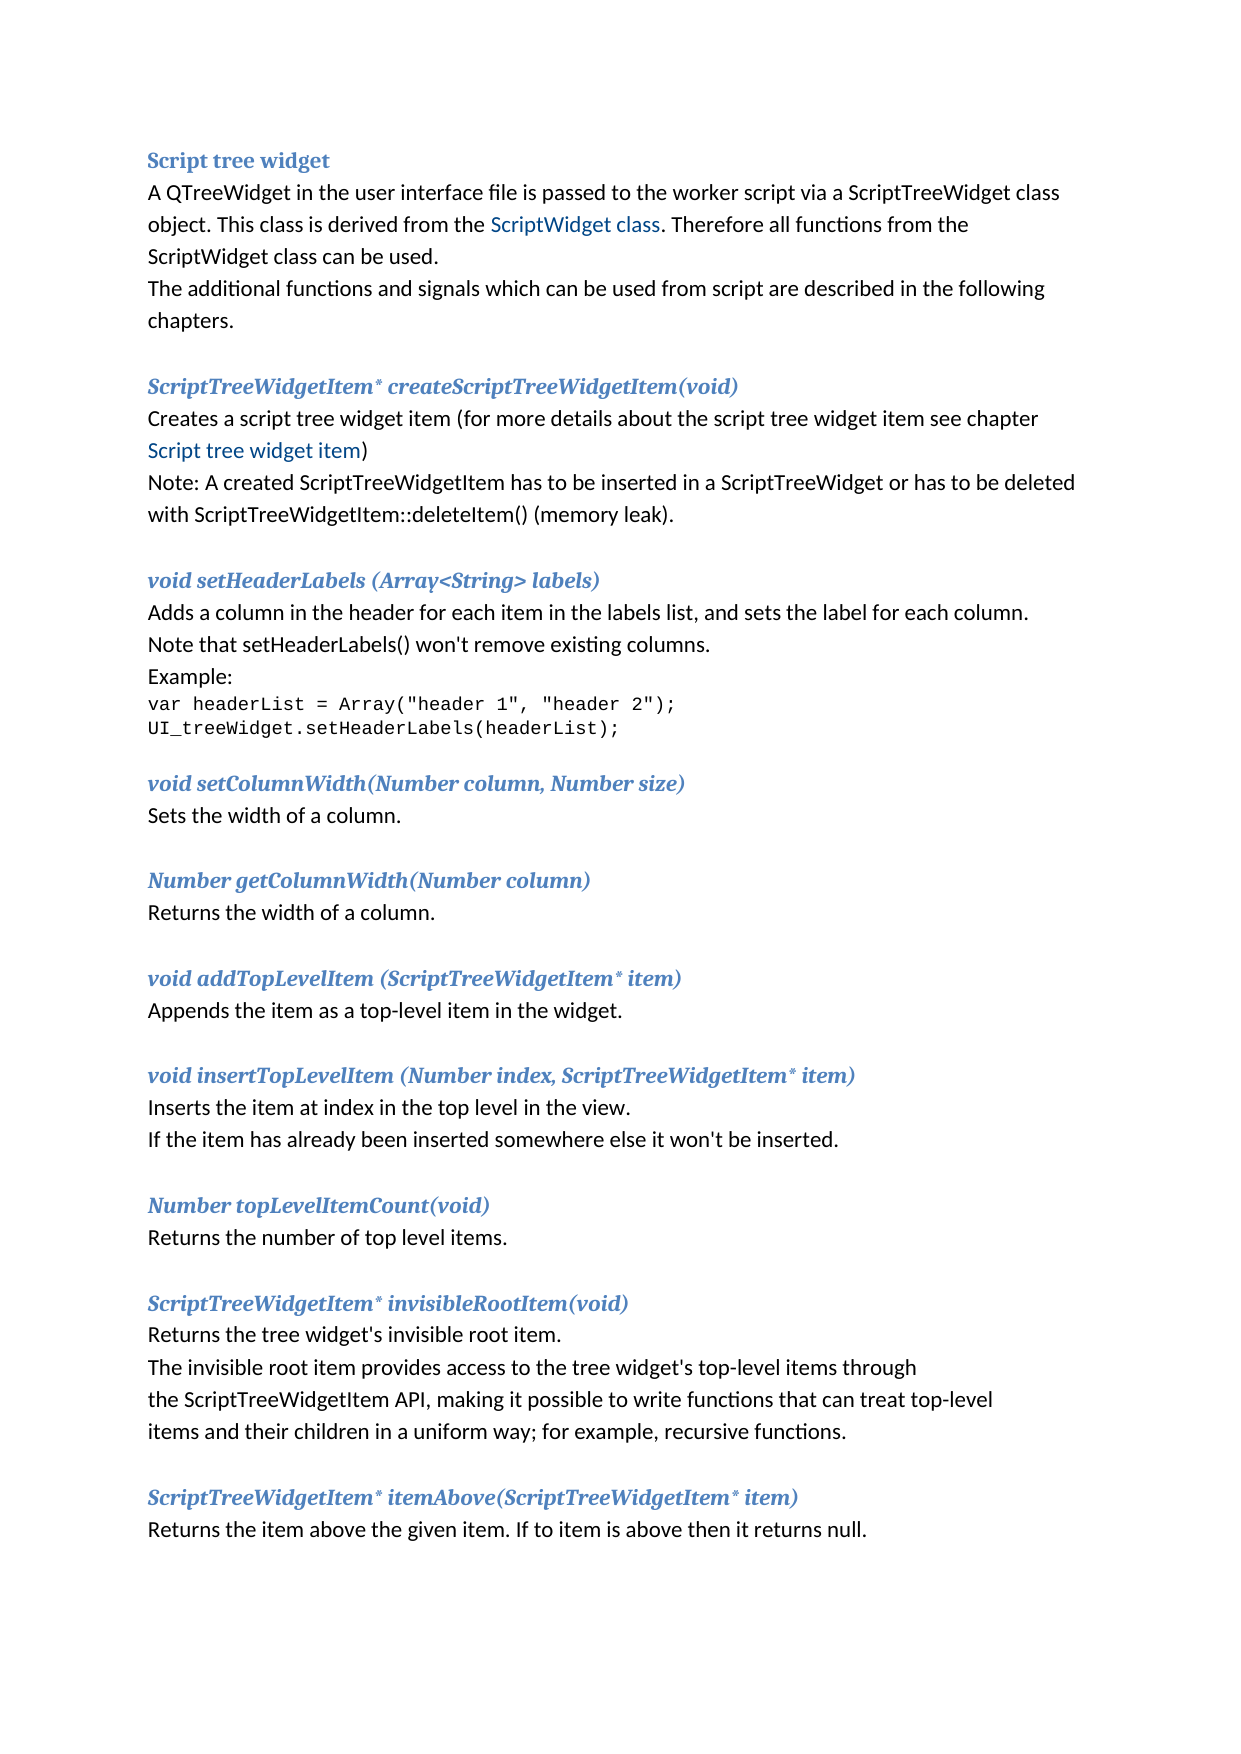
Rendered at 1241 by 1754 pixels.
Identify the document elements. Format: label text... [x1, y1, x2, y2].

text Adds a column in the header for each item in the labels list, and sets the label for each column. [148, 598, 1093, 626]
text If the item has already been inserted somewhere else it won't be inserted. [148, 1126, 1093, 1154]
subtitle Number getColumnWidth(Number column) [148, 868, 1093, 894]
subtitle ScriptTreeWidgetItem* itemAbove(ScriptTreeWidgetItem* item) [148, 1484, 1093, 1511]
text Returns the item above the given item. If to item is above then it returns null. [148, 1515, 1093, 1543]
text Inserts the item at index in the top level in the view. [148, 1093, 1093, 1121]
text Returns the number of top level items. [148, 1223, 1093, 1251]
text Sets the width of a column. [148, 801, 1093, 829]
text Appends the item as a top-level item in the widget. [148, 996, 1093, 1024]
subtitle void setHeaderLabels (Array<String> labels) [148, 568, 1093, 594]
text Returns the tree widget's invisible root item. [148, 1321, 1093, 1349]
text Note: A created ScriptTreeWidgetItem has to be inserted in a ScriptTreeWidget or has to be deleted with ScriptTreeWidgetItem::deleteItem() (memory leak). [148, 468, 1093, 529]
text Example: [148, 662, 1093, 691]
text The invisible root item provides access to the tree widget's top-level items through [148, 1353, 1093, 1381]
text var headerList = Array("header 1", "header 2"); [148, 695, 1093, 716]
subtitle Script tree widget [148, 148, 1093, 174]
subtitle void addTopLevelItem (ScriptTreeWidgetItem* item) [148, 966, 1093, 992]
text items and their children in a uniform way; for example, recursive functions. [148, 1417, 1093, 1445]
subtitle ScriptTreeWidgetItem* createScriptTreeWidgetItem(void) [148, 374, 1093, 400]
text The additional functions and signals which can be used from script are described in the following chapters. [148, 274, 1093, 334]
text the ScriptTreeWidgetItem API, making it possible to write functions that can treat top-level [148, 1385, 1093, 1413]
text Creates a script tree widget item (for more details about the script tree widget item see chapter Script tree widget item) [148, 404, 1093, 464]
subtitle Number topLevelItemCount(void) [148, 1193, 1093, 1219]
subtitle void setColumnWidth(Number column, Number size) [148, 771, 1093, 797]
text Returns the width of a column. [148, 898, 1093, 926]
text A QTreeWidget in the user interface file is passed to the worker script via a ScriptTreeWidget class object. This class is derived from the ScriptWidget class. Therefore all functions from the ScriptWidget class can be used. [148, 178, 1093, 270]
subtitle void insertTopLevelItem (Number index, ScriptTreeWidgetItem* item) [148, 1063, 1093, 1089]
text UI_treeWidget.setHeaderLabels(headerList); [148, 719, 1093, 740]
subtitle ScriptTreeWidgetItem* invisibleRootItem(void) [148, 1290, 1093, 1317]
text Note that setHeaderLabels() won't remove existing columns. [148, 630, 1093, 658]
